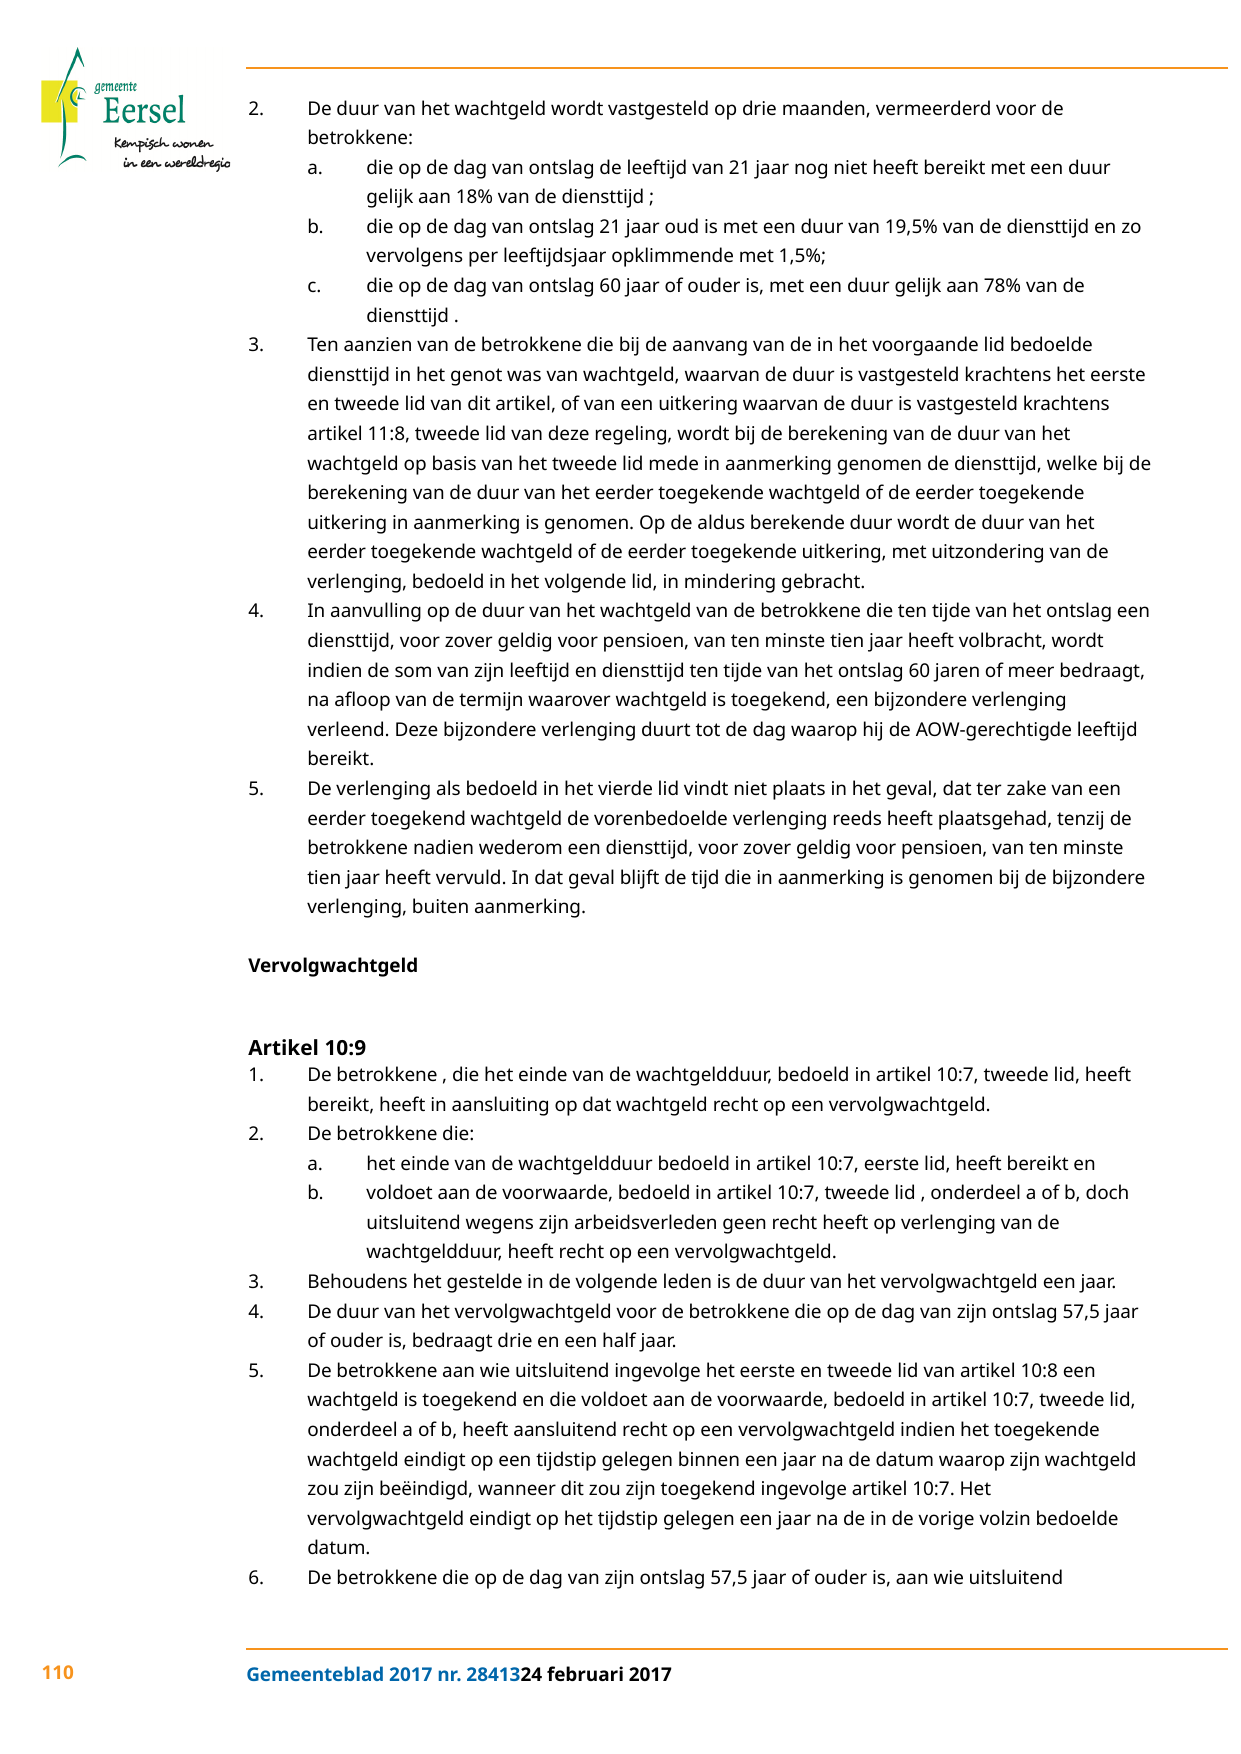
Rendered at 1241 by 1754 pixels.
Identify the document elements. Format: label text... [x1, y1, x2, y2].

list De duur van het wachtgeld wordt vastgesteld op drie maanden, vermeerderd voor de betrokkene: [248, 95, 1152, 150]
text Vervolgwachtgeld [248, 953, 1152, 978]
list De verlenging als bedoeld in het vierde lid vindt niet plaats in het geval, dat ter zake van een eerder toegekend wachtgeld de vorenbedoelde verlenging reeds heeft plaatsgehad, tenzij de betrokkene nadien wederom een diensttijd, voor zover geldig voor pensioen, van ten minste tien jaar heeft vervuld. In dat geval blijft de tijd die in aanmerking is genomen bij de bijzondere verlenging, buiten aanmerking. [248, 775, 1152, 919]
list Ten aanzien van de betrokkene die bij de aanvang van de in het voorgaande lid bedoelde diensttijd in het genot was van wachtgeld, waarvan de duur is vastgesteld krachtens het eerste en tweede lid van dit artikel, of van een uitkering waarvan de duur is vastgesteld krachtens artikel 11:8, tweede lid van deze regeling, wordt bij de berekening van de duur van het wachtgeld op basis van het tweede lid mede in aanmerking genomen de diensttijd, welke bij de berekening van de duur van het eerder toegekende wachtgeld of de eerder toegekende uitkering in aanmerking is genomen. Op de aldus berekende duur wordt de duur van het eerder toegekende wachtgeld of de eerder toegekende uitkering, met uitzondering van de verlenging, bedoeld in het volgende lid, in mindering gebracht. [248, 331, 1152, 594]
list De betrokkene aan wie uitsluitend ingevolge het eerste en tweede lid van artikel 10:8 een wachtgeld is toegekend en die voldoet aan de voorwaarde, bedoeld in artikel 10:7, tweede lid, onderdeel a of b, heeft aansluitend recht op een vervolgwachtgeld indien het toegekende wachtgeld eindigt op een tijdstip gelegen binnen een jaar na de datum waarop zijn wachtgeld zou zijn beëindigd, wanneer dit zou zijn toegekend ingevolge artikel 10:7. Het vervolgwachtgeld eindigt op het tijdstip gelegen een jaar na de in de vorige volzin bedoelde datum. [248, 1357, 1152, 1560]
text Artikel 10:9 [248, 1033, 1152, 1061]
list De betrokkene die op de dag van zijn ontslag 57,5 jaar of ouder is, aan wie uitsluitend [248, 1564, 1152, 1590]
list De betrokkene , die het einde van de wachtgeldduur, bedoeld in artikel 10:7, tweede lid, heeft bereikt, heeft in aansluiting op dat wachtgeld recht op een vervolgwachtgeld. [248, 1061, 1152, 1116]
list De betrokkene die: [248, 1120, 1152, 1146]
list In aanvulling op de duur van het wachtgeld van de betrokkene die ten tijde van het ontslag een diensttijd, voor zover geldig voor pensioen, van ten minste tien jaar heeft volbracht, wordt indien de som van zijn leeftijd en diensttijd ten tijde van het ontslag 60 jaren of meer bedraagt, na afloop van de termijn waarover wachtgeld is toegekend, een bijzondere verlenging verleend. Deze bijzondere verlenging duurt tot de dag waarop hij de AOW-gerechtigde leeftijd bereikt. [248, 598, 1152, 771]
list die op de dag van ontslag 21 jaar oud is met een duur van 19,5% van de diensttijd en zo vervolgens per leeftijdsjaar opklimmende met 1,5%; [307, 213, 1152, 268]
list die op de dag van ontslag 60 jaar of ouder is, met een duur gelijk aan 78% van de diensttijd . [307, 272, 1152, 328]
list die op de dag van ontslag de leeftijd van 21 jaar nog niet heeft bereikt met een duur gelijk aan 18% van de diensttijd ; [307, 154, 1152, 209]
list voldoet aan de voorwaarde, bedoeld in artikel 10:7, tweede lid , onderdeel a of b, doch uitsluitend wegens zijn arbeidsverleden geen recht heeft op verlenging van de wachtgeldduur, heeft recht op een vervolgwachtgeld. [307, 1179, 1152, 1264]
list het einde van de wachtgeldduur bedoeld in artikel 10:7, eerste lid, heeft bereikt en [307, 1150, 1152, 1176]
list Behoudens het gestelde in de volgende leden is de duur van het vervolgwachtgeld een jaar. [248, 1268, 1152, 1294]
picture [41, 47, 231, 172]
list De duur van het vervolgwachtgeld voor de betrokkene die op de dag van zijn ontslag 57,5 jaar of ouder is, bedraagt drie en een half jaar. [248, 1298, 1152, 1353]
